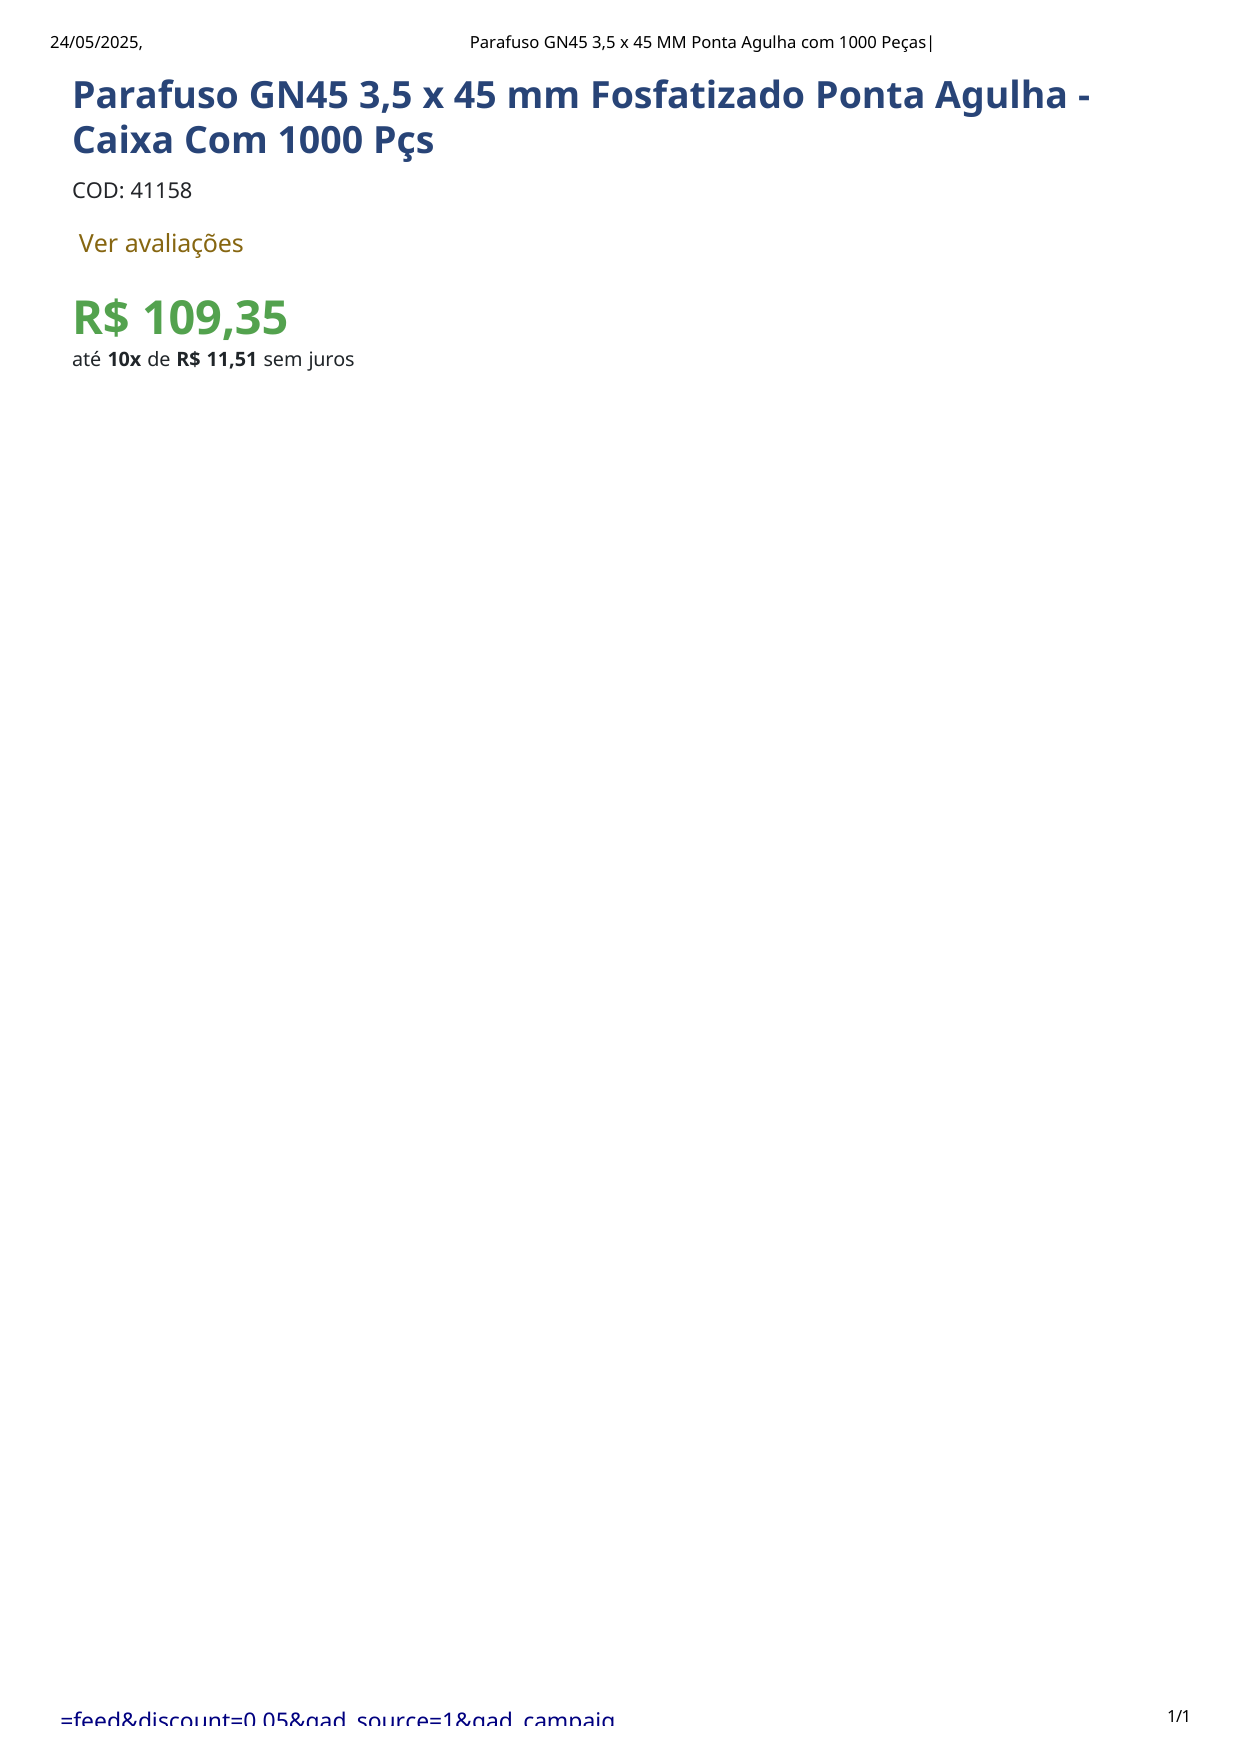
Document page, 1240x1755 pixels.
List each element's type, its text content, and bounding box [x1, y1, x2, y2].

text COD: 41158 [72, 176, 1181, 205]
subtitle Parafuso GN45 3,5 x 45 mm Fosfatizado Ponta Agulha - Caixa Com 1000 Pçs [72, 72, 1181, 164]
text Ver avaliações [79, 226, 1181, 260]
text até 10x de R$ 11,51 sem juros [72, 347, 1181, 371]
subtitle R$ 109,35 [72, 286, 1181, 347]
